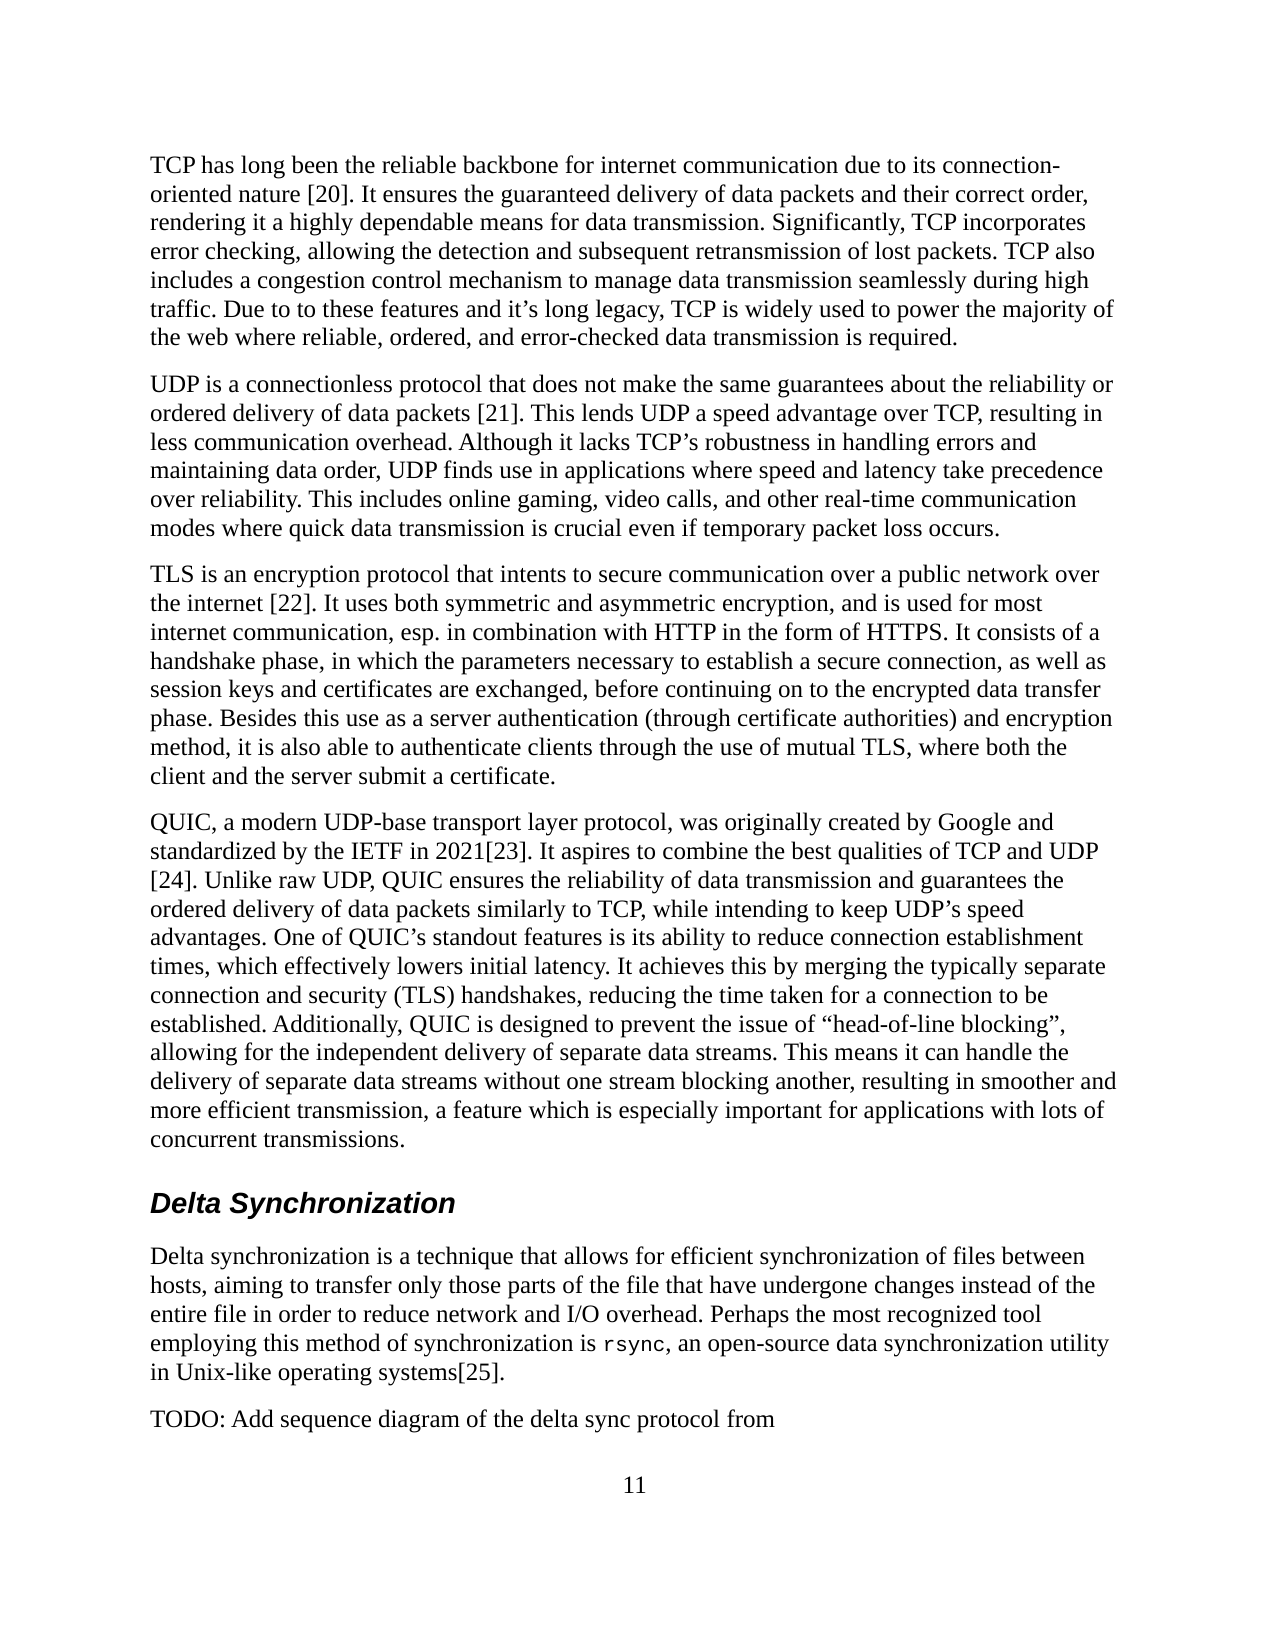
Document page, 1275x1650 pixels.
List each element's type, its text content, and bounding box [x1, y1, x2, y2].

text TCP has long been the reliable backbone for internet communication due to its connection-oriented nature [20]. It ensures the guaranteed delivery of data packets and their correct order, rendering it a highly dependable means for data transmission. Significantly, TCP incorporates error checking, allowing the detection and subsequent retransmission of lost packets. TCP also includes a congestion control mechanism to manage data transmission seamlessly during high traffic. Due to to these features and it’s long legacy, TCP is widely used to power the majority of the web where reliable, ordered, and error-checked data transmission is required. [150, 150, 1125, 351]
text UDP is a connectionless protocol that does not make the same guarantees about the reliability or ordered delivery of data packets [21]. This lends UDP a speed advantage over TCP, resulting in less communication overhead. Although it lacks TCP’s robustness in handling errors and maintaining data order, UDP finds use in applications where speed and latency take precedence over reliability. This includes online gaming, video calls, and other real-time communication modes where quick data transmission is crucial even if temporary packet loss occurs. [150, 369, 1125, 542]
text Delta synchronization is a technique that allows for efficient synchronization of files between hosts, aiming to transfer only those parts of the file that have undergone changes instead of the entire file in order to reduce network and I/O overhead. Perhaps the most recognized tool employing this method of synchronization is rsync, an open-source data synchronization utility in Unix-like operating systems[25]. [150, 1241, 1125, 1386]
subtitle Delta Synchronization [150, 1186, 1125, 1220]
text TLS is an encryption protocol that intents to secure communication over a public network over the internet [22]. It uses both symmetric and asymmetric encryption, and is used for most internet communication, esp. in combination with HTTP in the form of HTTPS. It consists of a handshake phase, in which the parameters necessary to establish a secure connection, as well as session keys and certificates are exchanged, before continuing on to the encrypted data transfer phase. Besides this use as a server authentication (through certificate authorities) and encryption method, it is also able to authenticate clients through the use of mutual TLS, where both the client and the server submit a certificate. [150, 559, 1125, 789]
text TODO: Add sequence diagram of the delta sync protocol from [150, 1404, 1125, 1433]
text QUIC, a modern UDP-base transport layer protocol, was originally created by Google and standardized by the IETF in 2021[23]. It aspires to combine the best qualities of TCP and UDP [24]. Unlike raw UDP, QUIC ensures the reliability of data transmission and guarantees the ordered delivery of data packets similarly to TCP, while intending to keep UDP’s speed advantages. One of QUIC’s standout features is its ability to reduce connection establishment times, which effectively lowers initial latency. It achieves this by merging the typically separate connection and security (TLS) handshakes, reducing the time taken for a connection to be established. Additionally, QUIC is designed to prevent the issue of “head-of-line blocking”, allowing for the independent delivery of separate data streams. This means it can handle the delivery of separate data streams without one stream blocking another, resulting in smoother and more efficient transmission, a feature which is especially important for applications with lots of concurrent transmissions. [150, 807, 1125, 1152]
